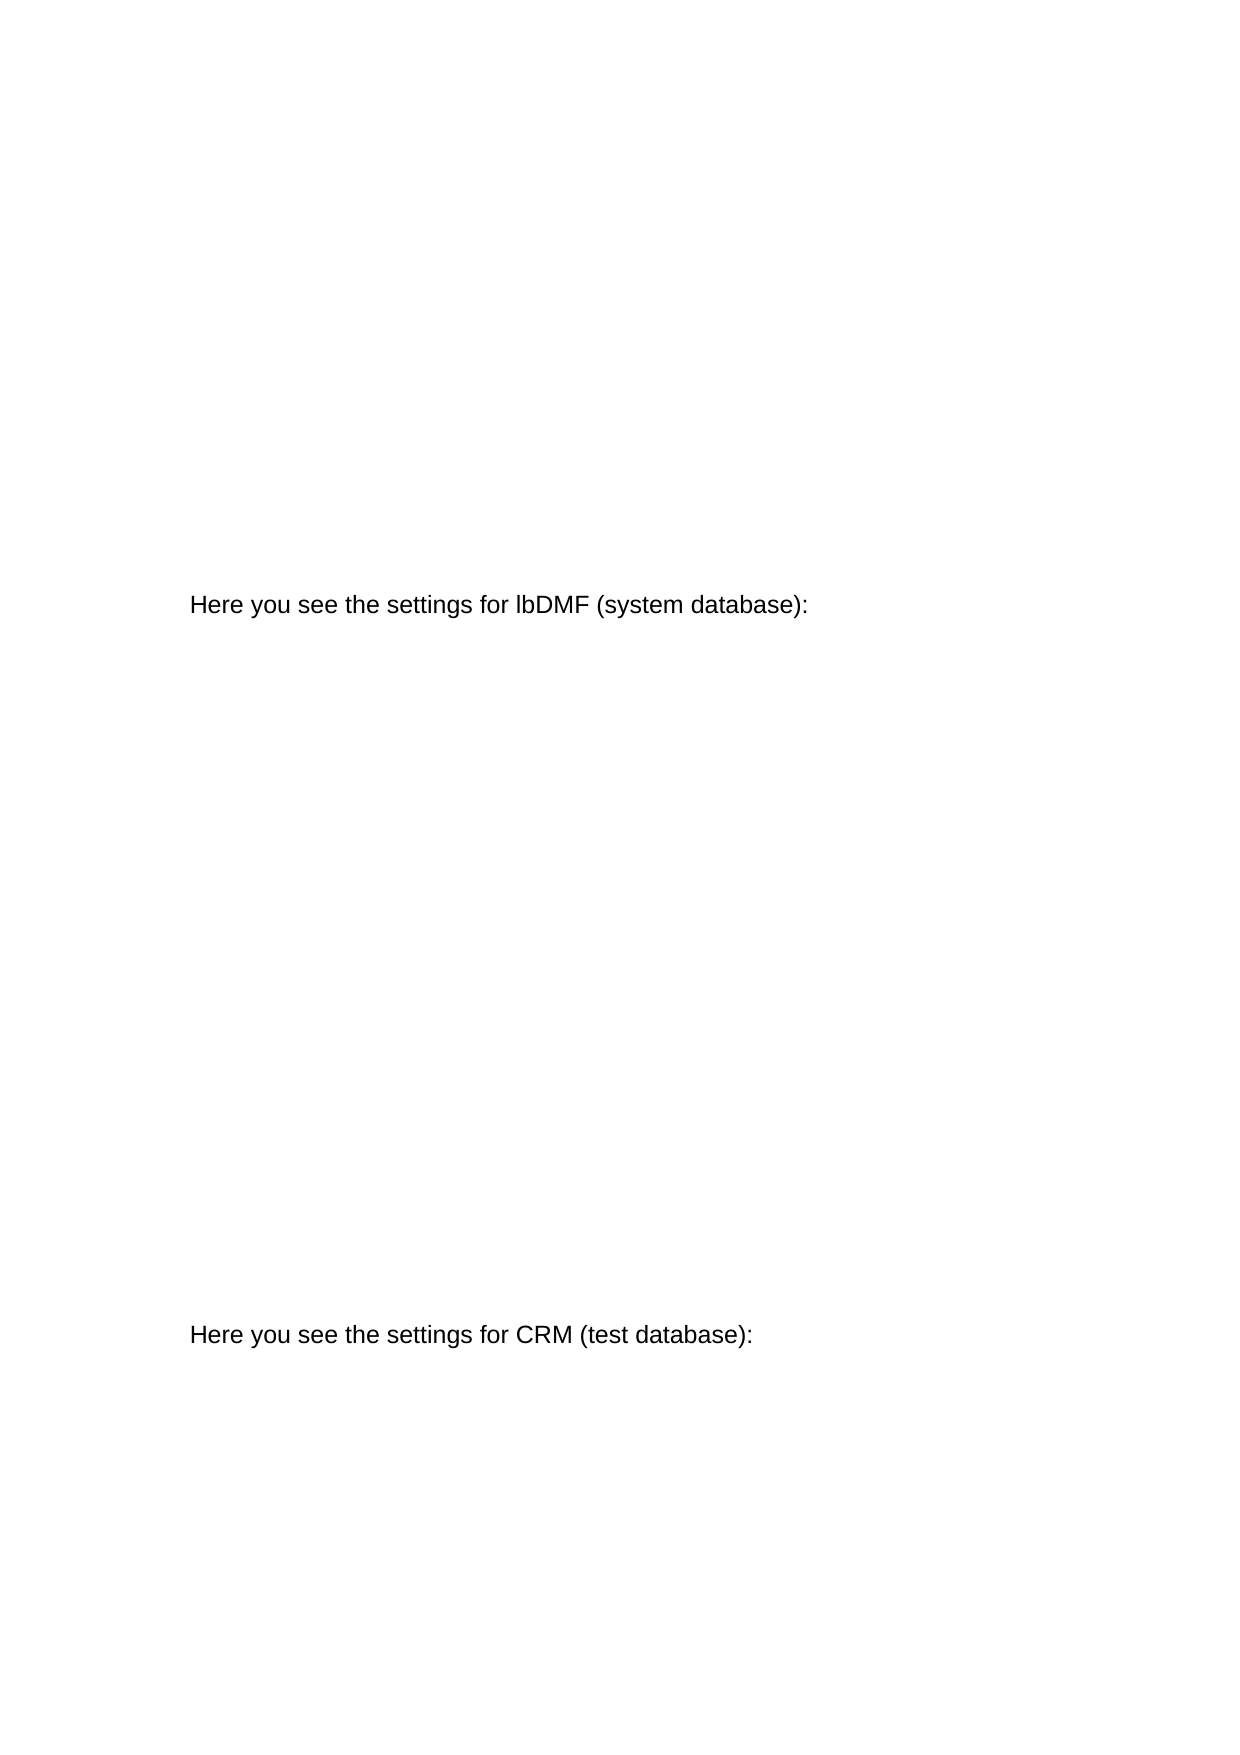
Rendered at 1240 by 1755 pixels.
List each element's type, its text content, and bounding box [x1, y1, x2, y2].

text Here you see the settings for CRM (test database): [189, 1321, 1050, 1349]
text Here you see the settings for lbDMF (system database): [189, 148, 1050, 619]
